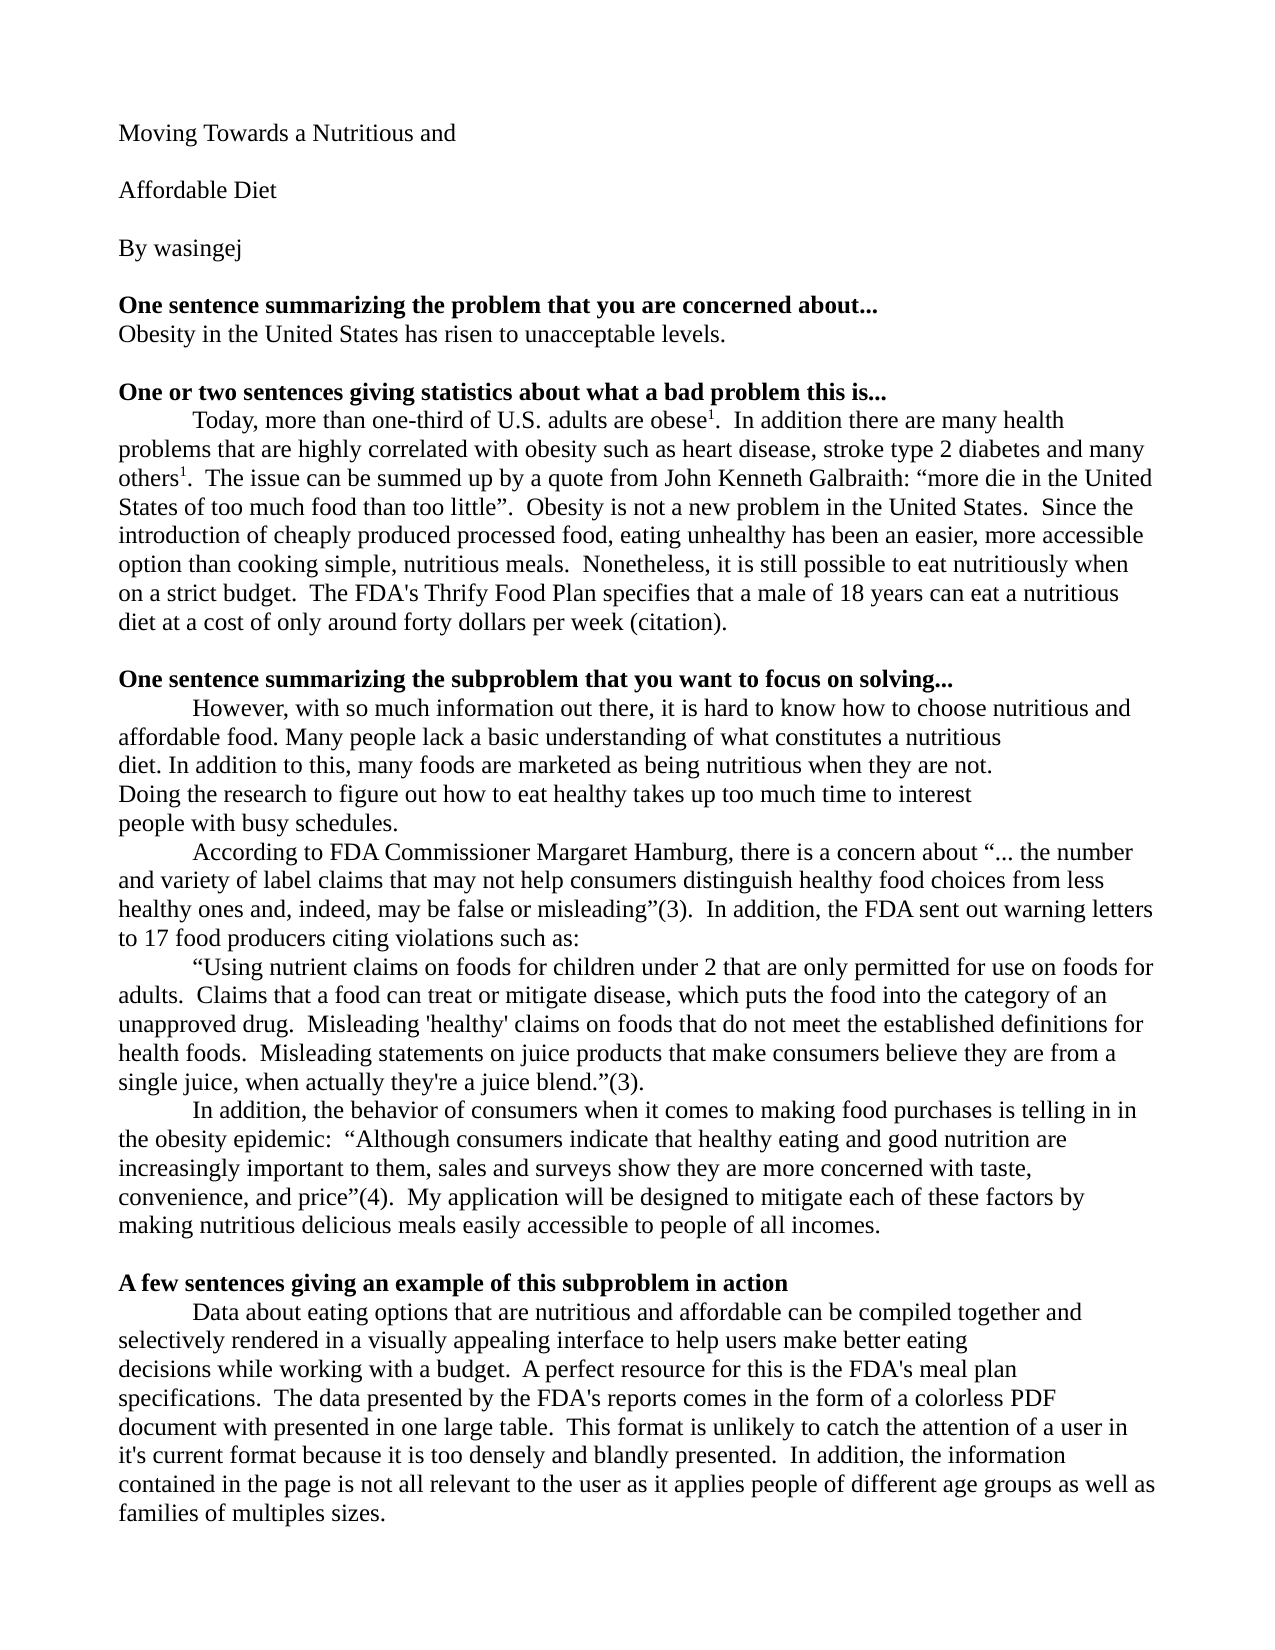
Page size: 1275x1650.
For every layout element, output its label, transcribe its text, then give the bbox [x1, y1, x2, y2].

text Moving Towards a Nutritious and [118, 118, 1157, 147]
text affordable food. Many people lack a basic understanding of what constitutes a nutritious [118, 722, 1157, 751]
text One sentence summarizing the problem that you are concerned about... [118, 291, 1157, 319]
text Data about eating options that are nutritious and affordable can be compiled together and [118, 1297, 1157, 1326]
text In addition, the behavior of consumers when it comes to making food purchases is telling in in the obesity epidemic: “Although consumers indicate that healthy eating and good nutrition are increasingly important to them, sales and surveys show they are more concerned with taste, convenience, and price”(4). My application will be designed to mitigate each of these factors by making nutritious delicious meals easily accessible to people of all incomes. [118, 1096, 1157, 1239]
text However, with so much information out there, it is hard to know how to choose nutritious and [118, 693, 1157, 722]
text One or two sentences giving statistics about what a bad problem this is... [118, 377, 1157, 406]
text One sentence summarizing the subproblem that you want to focus on solving... [118, 664, 1157, 693]
text By wasingej [118, 233, 1157, 262]
text A few sentences giving an example of this subproblem in action [118, 1268, 1157, 1297]
text Affordable Diet [118, 176, 1157, 204]
text selectively rendered in a visually appealing interface to help users make better eating [118, 1326, 1157, 1354]
text decisions while working with a budget. A perfect resource for this is the FDA's meal plan specifications. The data presented by the FDA's reports comes in the form of a colorless PDF document with presented in one large table. This format is unlikely to catch the attention of a user in it's current format because it is too densely and blandly presented. In addition, the information contained in the page is not all relevant to the user as it applies people of different age groups as well as families of multiples sizes. [118, 1354, 1157, 1527]
text According to FDA Commissioner Margaret Hamburg, there is a concern about “... the number and variety of label claims that may not help consumers distinguish healthy food choices from less healthy ones and, indeed, may be false or misleading”(3). In addition, the FDA sent out warning letters to 17 food producers citing violations such as: [118, 837, 1157, 952]
text people with busy schedules. [118, 808, 1157, 837]
text Doing the research to figure out how to eat healthy takes up too much time to interest [118, 779, 1157, 808]
text diet. In addition to this, many foods are marketed as being nutritious when they are not. [118, 751, 1157, 779]
text Obesity in the United States has risen to unacceptable levels. [118, 319, 1157, 348]
text “Using nutrient claims on foods for children under 2 that are only permitted for use on foods for adults. Claims that a food can treat or mitigate disease, which puts the food into the category of an unapproved drug. Misleading 'healthy' claims on foods that do not meet the established definitions for health foods. Misleading statements on juice products that make consumers believe they are from a single juice, when actually they're a juice blend.”(3). [118, 952, 1157, 1096]
text Today, more than one-third of U.S. adults are obese1. In addition there are many health problems that are highly correlated with obesity such as heart disease, stroke type 2 diabetes and many others1. The issue can be summed up by a quote from John Kenneth Galbraith: “more die in the United States of too much food than too little”. Obesity is not a new problem in the United States. Since the introduction of cheaply produced processed food, eating unhealthy has been an easier, more accessible option than cooking simple, nutritious meals. Nonetheless, it is still possible to eat nutritiously when on a strict budget. The FDA's Thrify Food Plan specifies that a male of 18 years can eat a nutritious diet at a cost of only around forty dollars per week (citation). [118, 406, 1157, 636]
